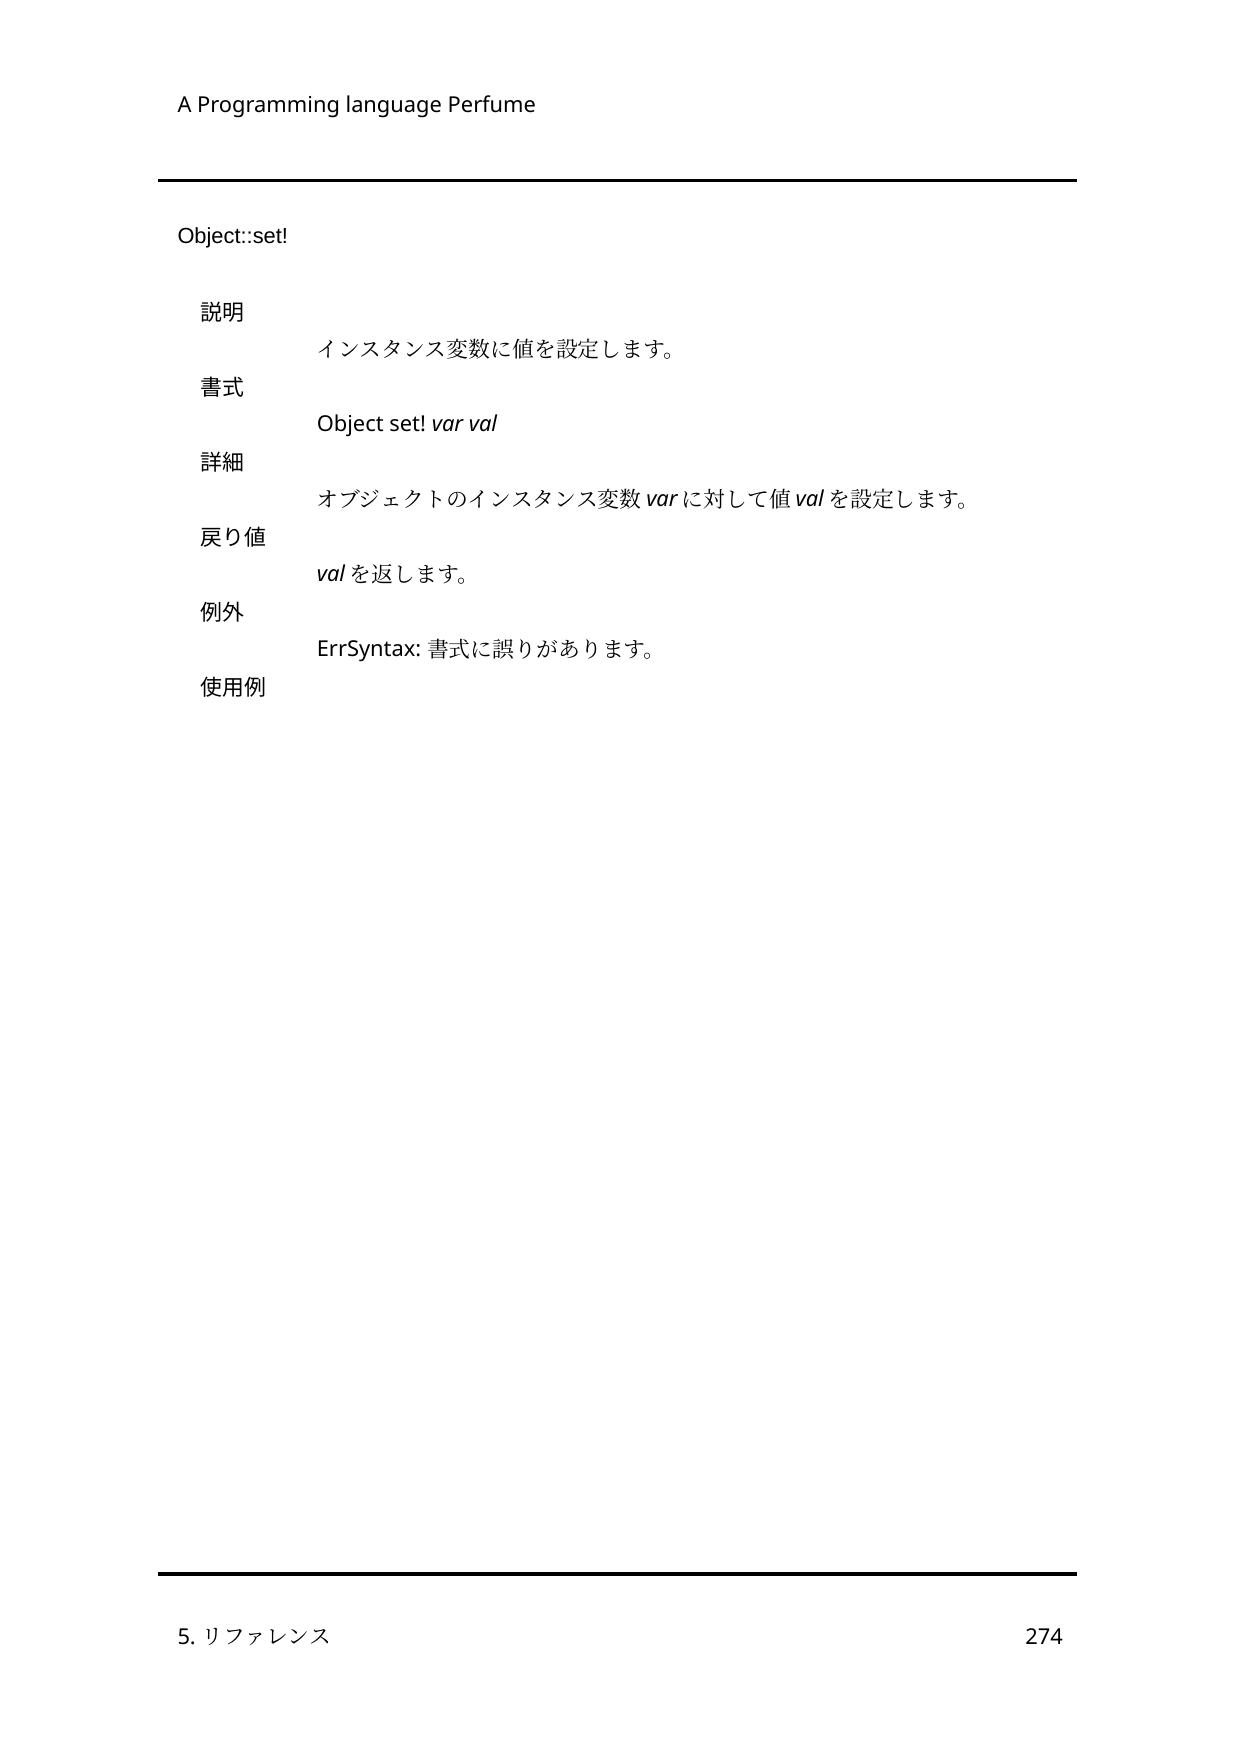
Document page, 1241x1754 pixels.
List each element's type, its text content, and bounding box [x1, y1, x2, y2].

table_cell オブジェクトのインスタンス変数varに対して値valを設定します。 [317, 442, 1063, 517]
table_cell 戻り値 [200, 517, 317, 592]
table_header インスタンス変数に値を設定します。 [317, 292, 1063, 367]
table_cell Object set! var val [317, 367, 1063, 442]
table_cell valを返します。 [317, 517, 1063, 592]
table_header 説明 [200, 292, 317, 367]
table_cell 使用例 [200, 667, 317, 742]
table_cell 書式 [200, 367, 317, 442]
table_cell 例外 [200, 592, 317, 667]
table_cell [317, 667, 1063, 742]
table_cell 詳細 [200, 442, 317, 517]
table_cell ErrSyntax: 書式に誤りがあります。 [317, 592, 1063, 667]
subtitle Object::set! [177, 217, 1063, 254]
